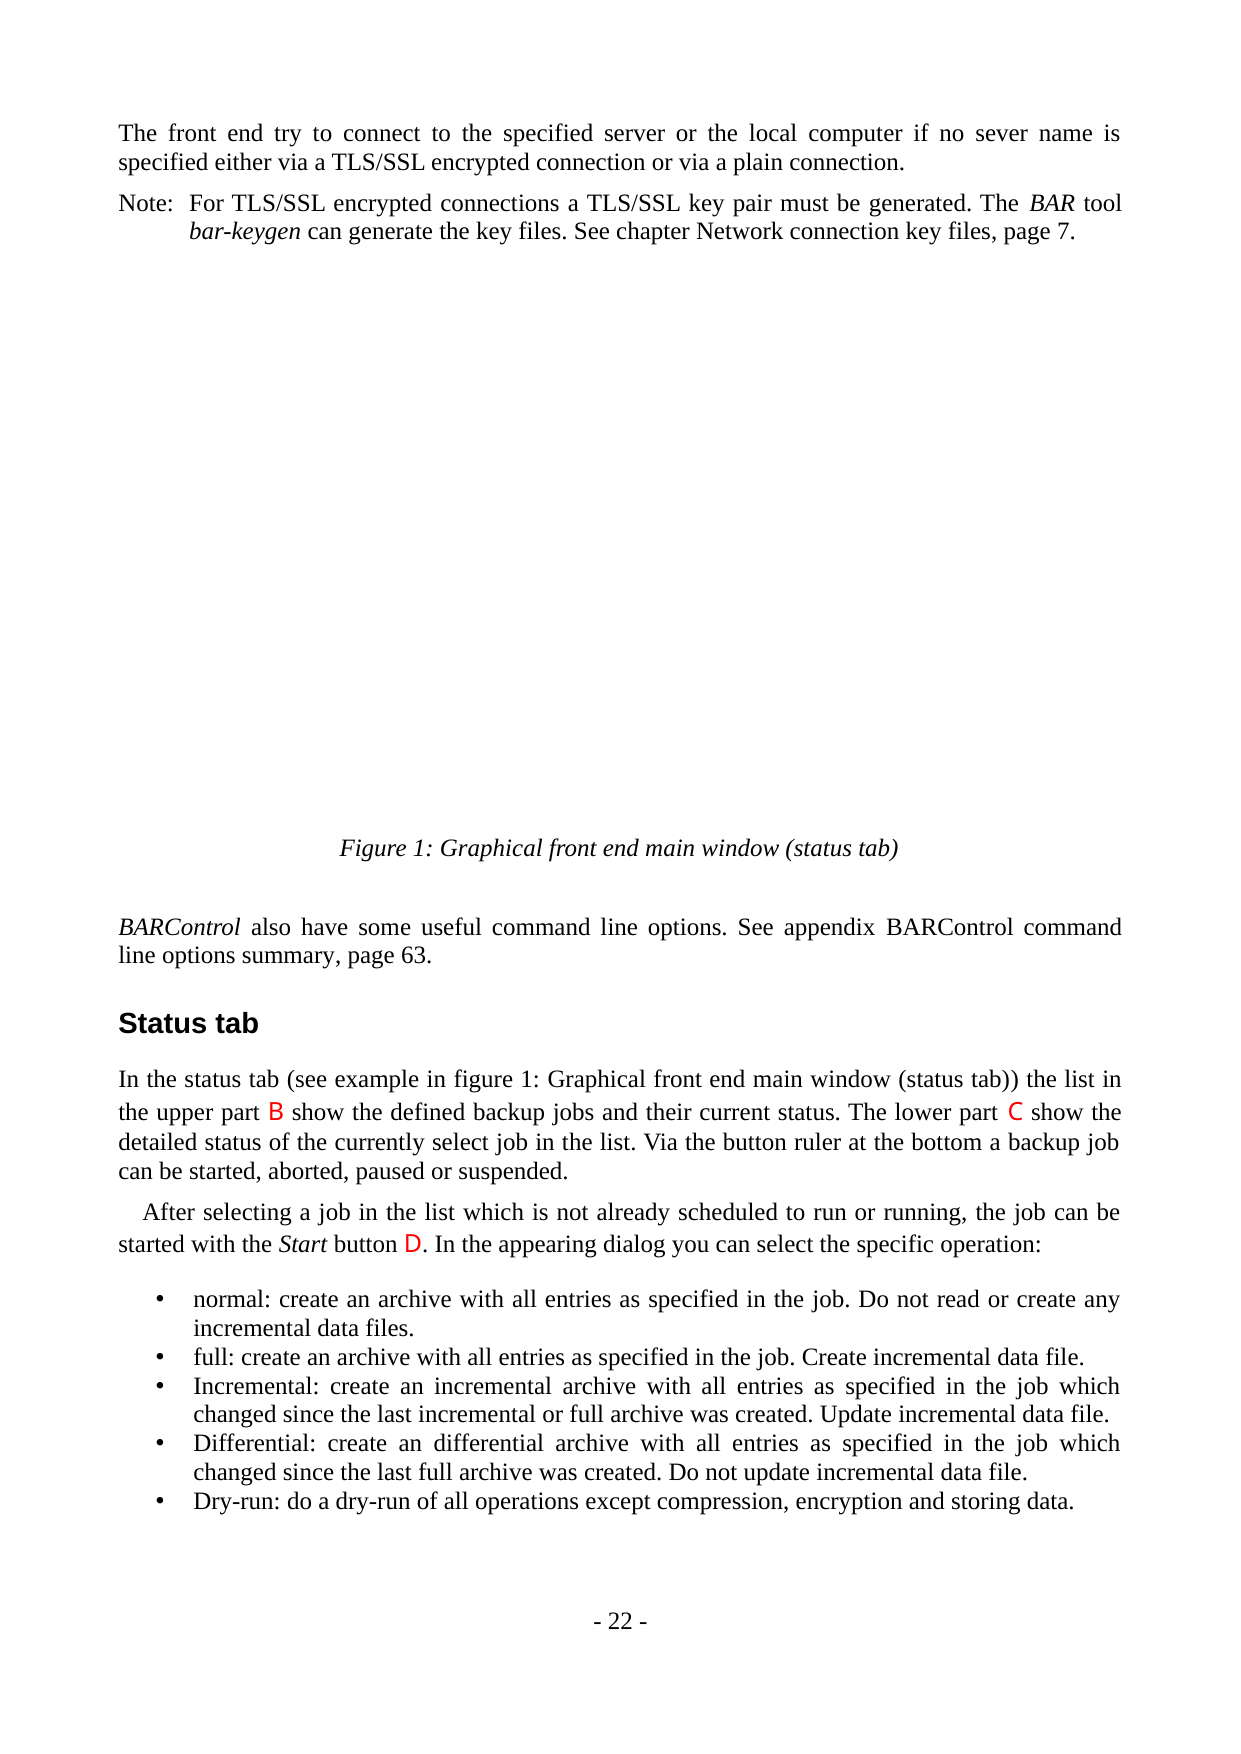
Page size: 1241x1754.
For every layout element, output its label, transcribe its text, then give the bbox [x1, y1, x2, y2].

subtitle Status tab [118, 1006, 1122, 1040]
text The front end try to connect to the specified server or the local computer if no sever name is specified either via a TLS/SSL encrypted connection or via a plain connection. [118, 118, 1122, 176]
text Figure 1: Graphical front end main window (status tab) [289, 293, 951, 862]
text In the status tab (see example in figure 1: Graphical front end main window (status tab)) the list in the upper part B show the defined backup jobs and their current status. The lower part C show the detailed status of the currently select job in the list. Via the button ruler at the bottom a backup job can be started, aborted, paused or suspended. [118, 1064, 1122, 1185]
text After selecting a job in the list which is not already scheduled to run or running, the job can be started with the Start button D. In the appearing dialog you can select the specific operation: [118, 1197, 1122, 1259]
list Dry-run: do a dry-run of all operations except compression, encryption and storing data. [156, 1486, 1122, 1514]
list Incremental: create an incremental archive with all entries as specified in the job which changed since the last incremental or full archive was created. Update incremental data file. [156, 1371, 1122, 1428]
list normal: create an archive with all entries as specified in the job. Do not read or create any incremental data files. [156, 1284, 1122, 1342]
text Note: For TLS/SSL encrypted connections a TLS/SSL key pair must be generated. The BAR tool bar-keygen can generate the key files. See chapter Network connection key files, page 7. [118, 188, 1122, 245]
list full: create an archive with all entries as specified in the job. Create incremental data file. [156, 1342, 1122, 1371]
list Differential: create an differential archive with all entries as specified in the job which changed since the last full archive was created. Do not update incremental data file. [156, 1428, 1122, 1486]
text BARControl also have some useful command line options. See appendix BARControl command line options summary, page 63. [118, 269, 1122, 969]
